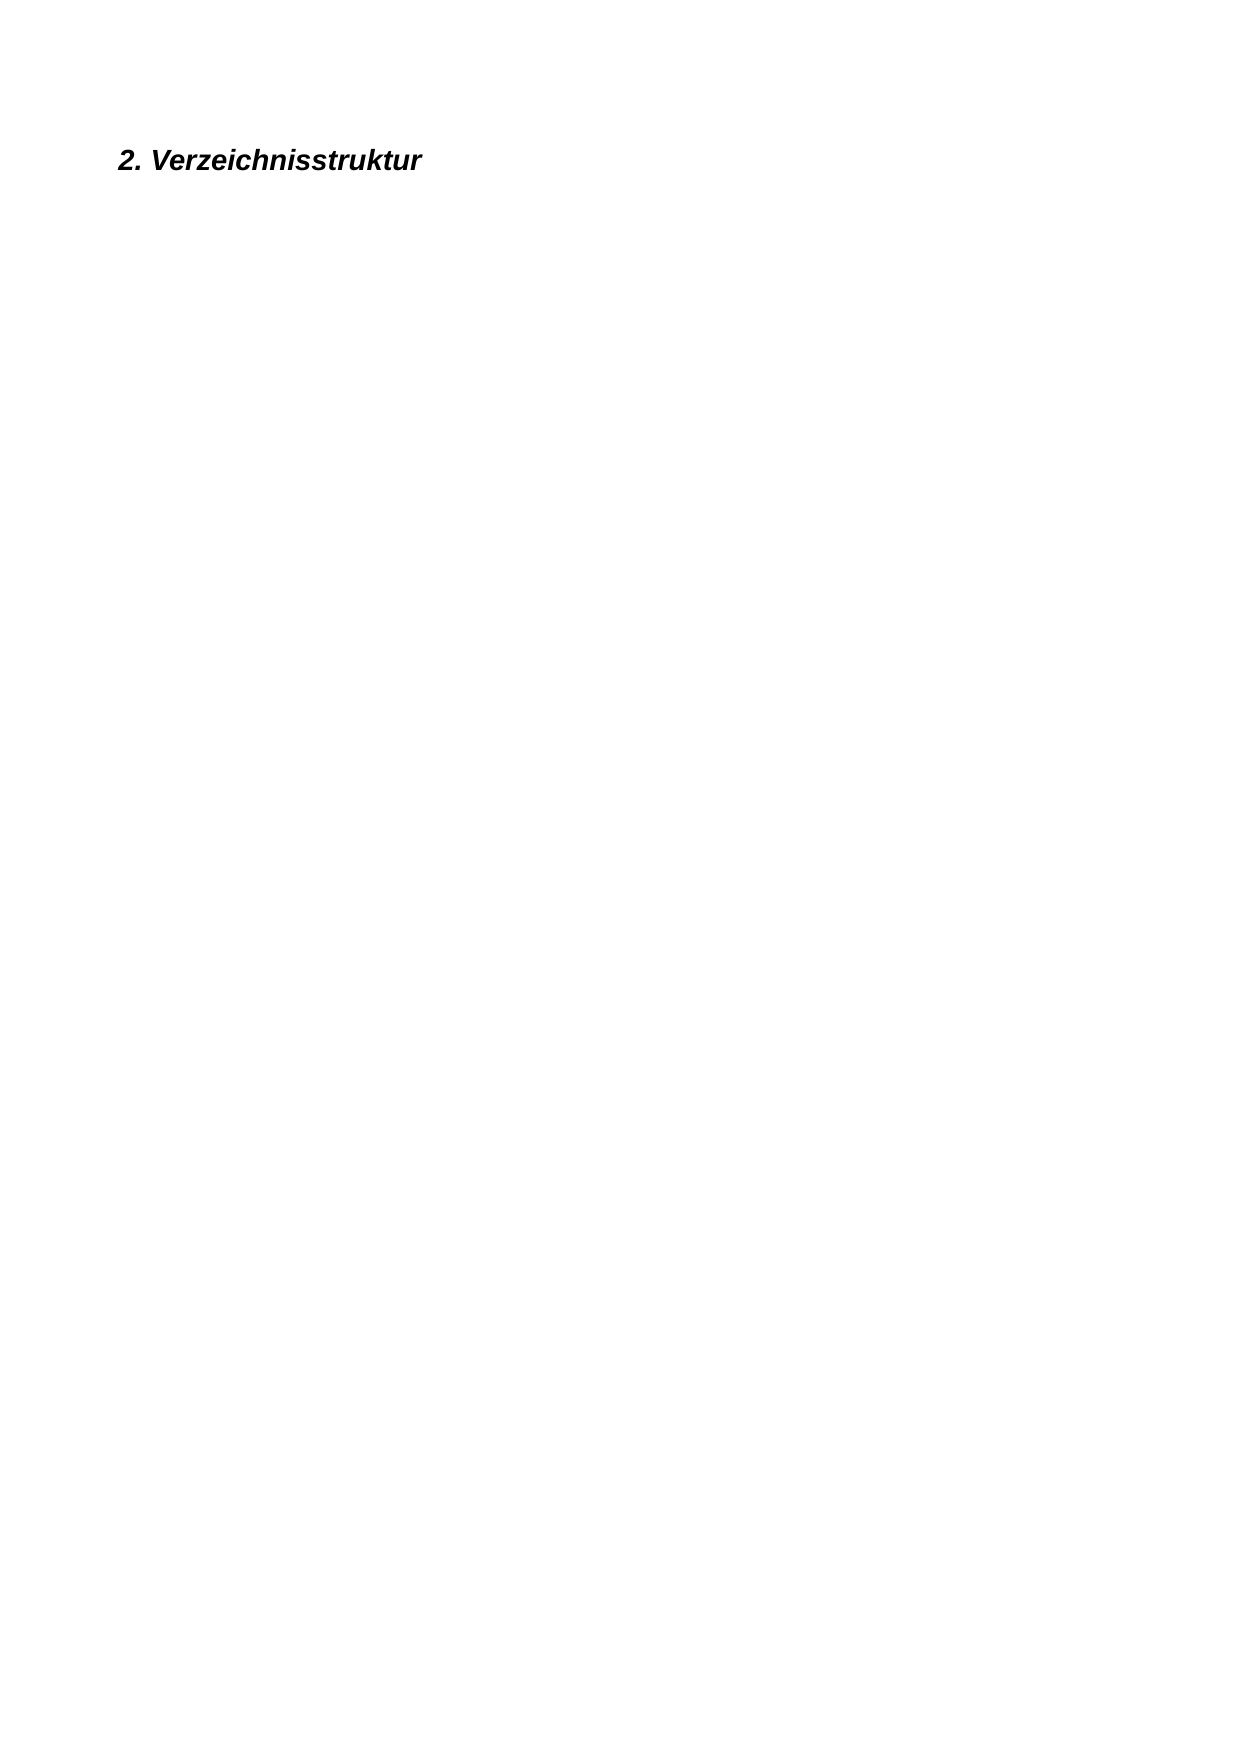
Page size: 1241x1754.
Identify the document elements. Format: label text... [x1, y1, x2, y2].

subtitle 2. Verzeichnisstruktur [118, 143, 1122, 177]
